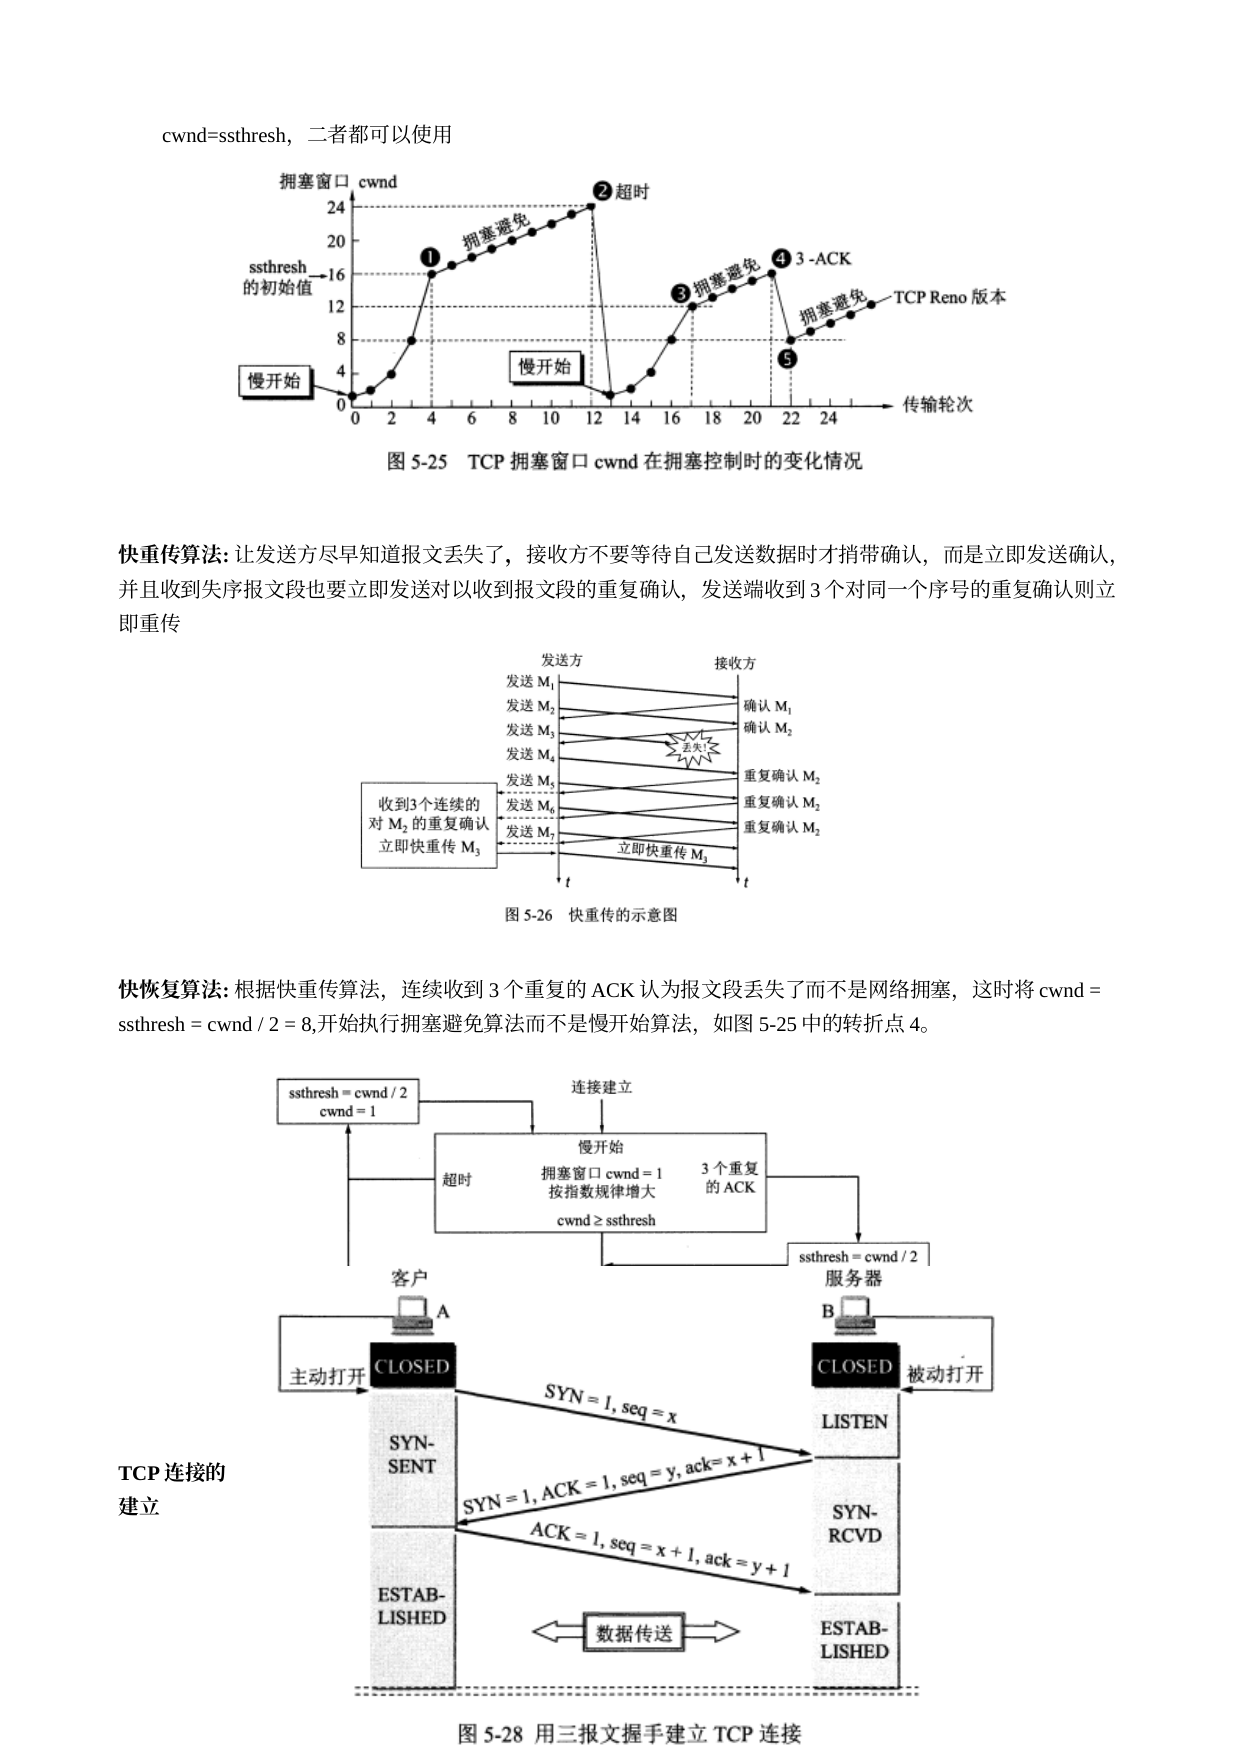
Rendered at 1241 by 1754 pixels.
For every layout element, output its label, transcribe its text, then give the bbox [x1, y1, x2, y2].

picture [236, 1064, 1004, 1754]
text [1004, 1456, 1122, 1520]
text TCP连接的建立 [118, 1456, 236, 1520]
text cwnd=ssthresh，二者都可以使用 [118, 118, 1122, 148]
text 快重传算法: 让发送方尽早知道报文丢失了，接收方不要等待自己发送数据时才捎带确认，而是立即发送确认，并且收到失序报文段也要立即发送对以收到报文段的重复确认，发送端收到3个对同一个序号的重复确认则立即重传 [118, 539, 1122, 638]
picture [191, 166, 1027, 481]
text 快恢复算法: 根据快重传算法，连续收到3个重复的ACK认为报文段丢失了而不是网络拥塞，这时将cwnd = ssthresh = cwnd / 2 = 8,开始执行拥塞避免算法而不是慢开始算法，如图5-25中的转折点4。 [118, 973, 1122, 1038]
picture [318, 649, 864, 930]
